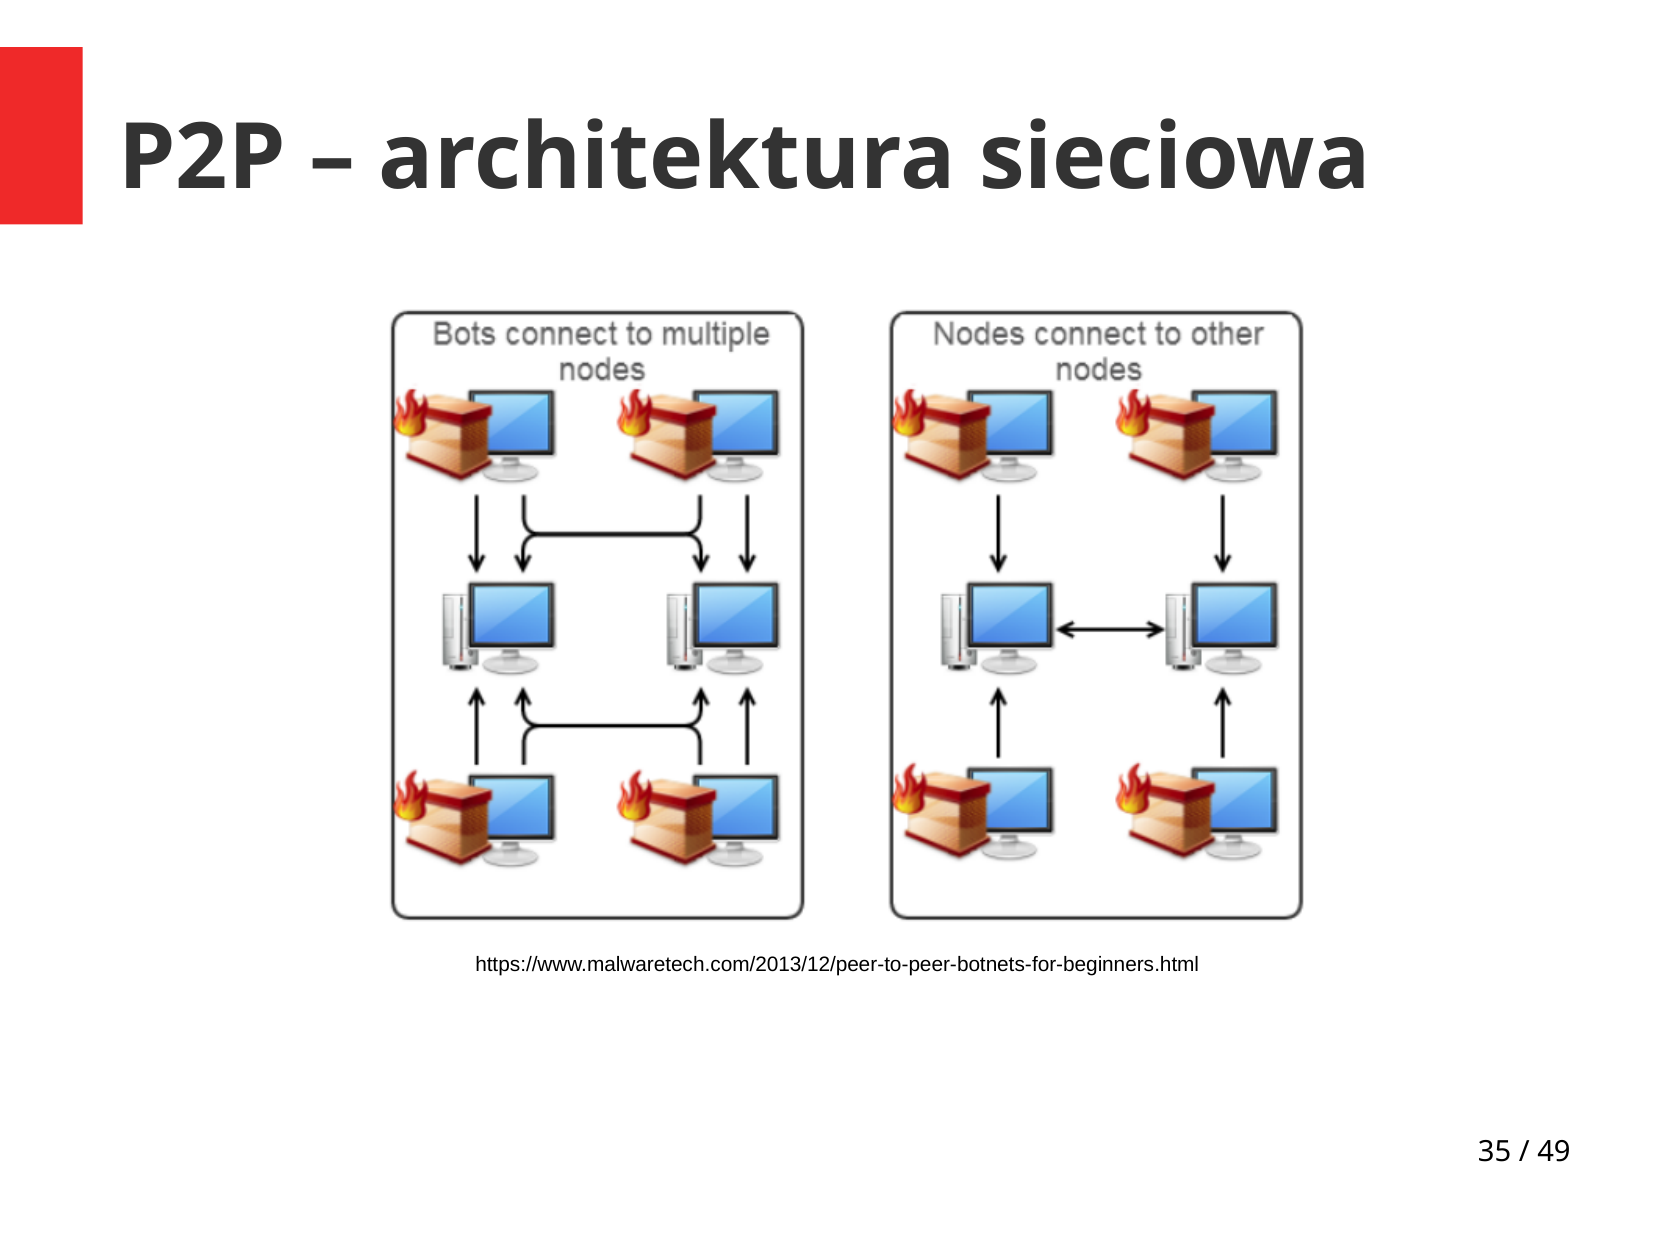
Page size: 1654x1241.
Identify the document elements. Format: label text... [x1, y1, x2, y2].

picture [376, 302, 1305, 934]
text_box https://www.malwaretech.com/2013/12/peer-to-peer-botnets-for-beginners.html [460, 944, 1418, 979]
title P2P – architektura sieciowa [118, 49, 1571, 257]
